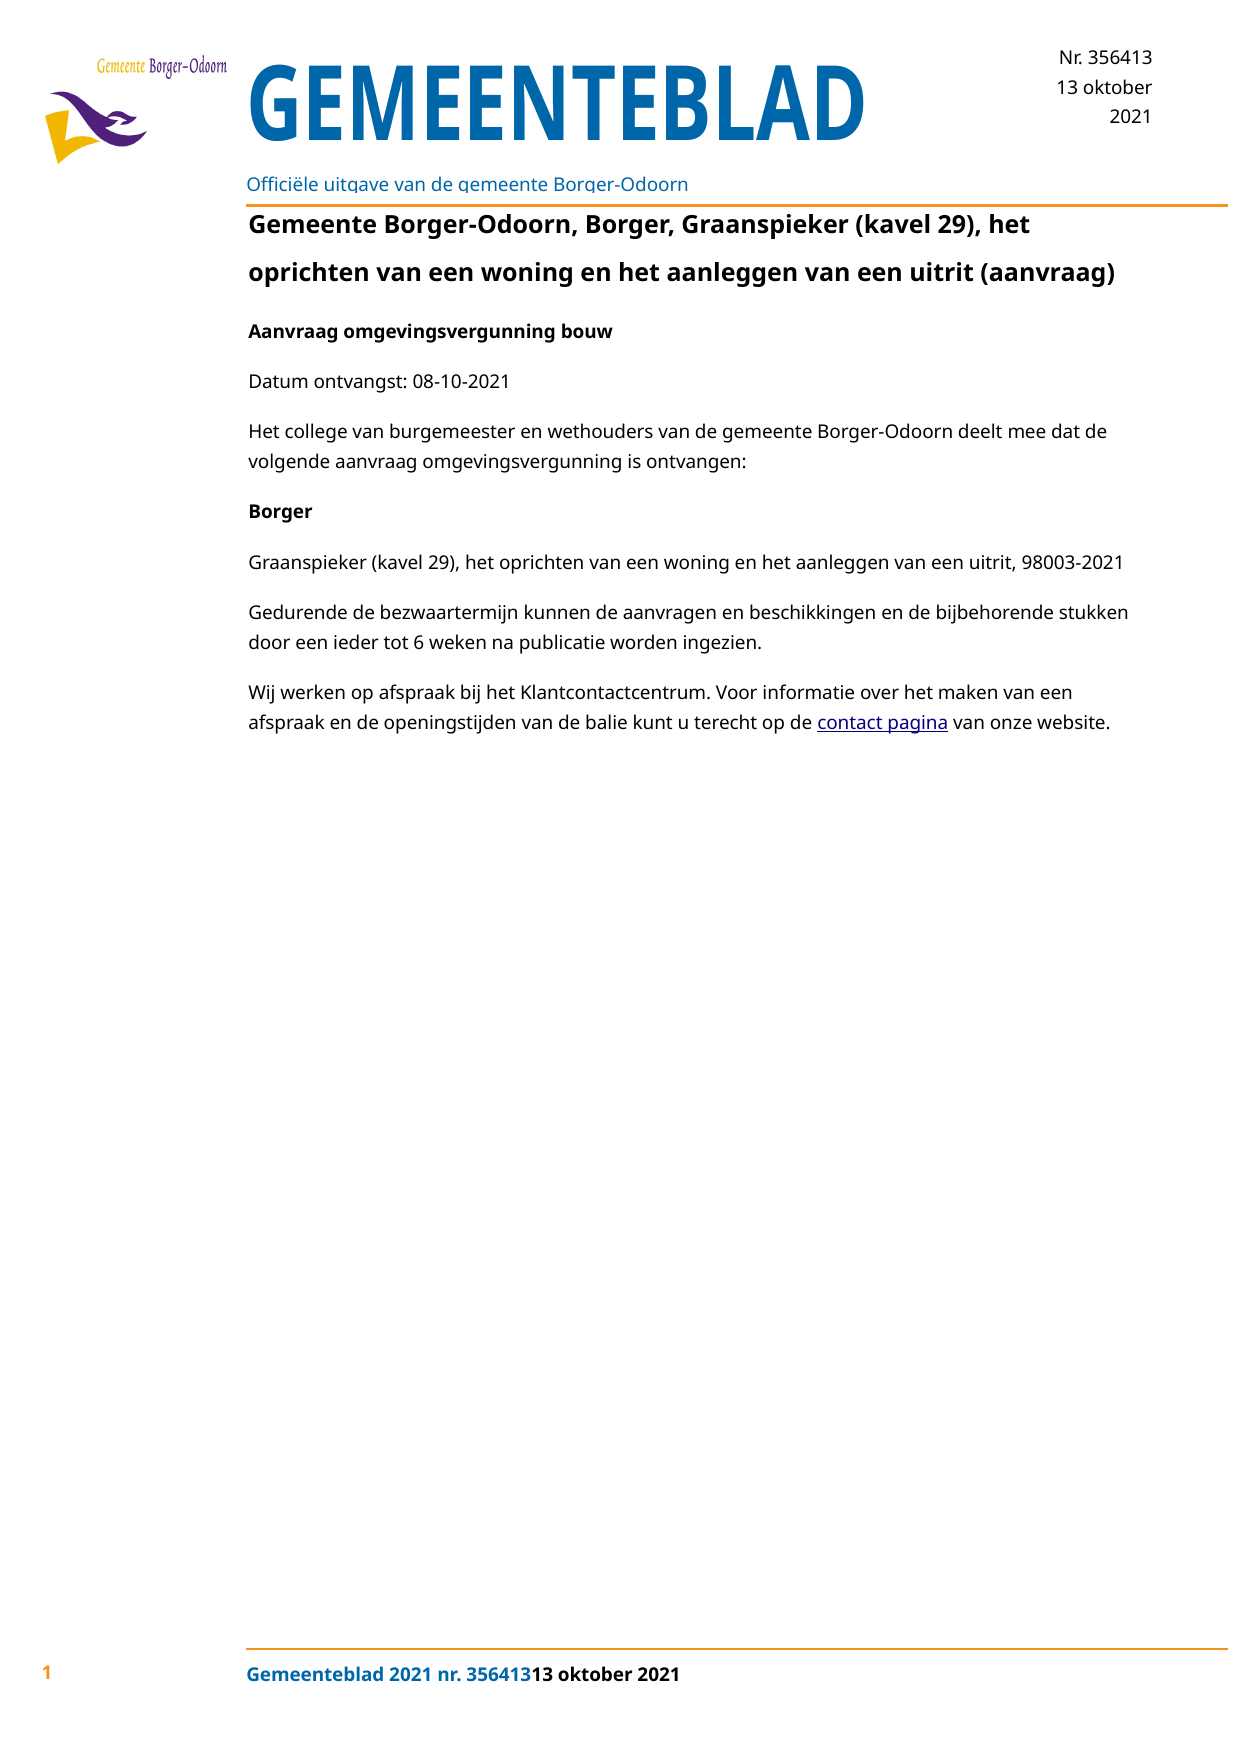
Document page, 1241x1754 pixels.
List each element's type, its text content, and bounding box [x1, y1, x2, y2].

text Wij werken op afspraak bij het Klantcontactcentrum. Voor informatie over het maken van een afspraak en de openingstijden van de balie kunt u terecht op de contact pagina van onze website. [248, 679, 1152, 735]
text Het college van burgemeester en wethouders van de gemeente Borger-Odoorn deelt mee dat de volgende aanvraag omgevingsvergunning is ontvangen: [248, 419, 1152, 474]
picture [41, 47, 231, 172]
text Borger [248, 499, 1152, 524]
text Gedurende de bezwaartermijn kunnen de aanvragen en beschikkingen en de bijbehorende stukken door een ieder tot 6 weken na publicatie worden ingezien. [248, 599, 1152, 655]
text Gemeente Borger-Odoorn, Borger, Graanspieker (kavel 29), het oprichten van een woning en het aanleggen van een uitrit (aanvraag) [248, 207, 1152, 288]
text Graanspieker (kavel 29), het oprichten van een woning en het aanleggen van een uitrit, 98003-2021 [248, 549, 1152, 575]
text Datum ontvangst: 08-10-2021 [248, 368, 1152, 394]
text Aanvraag omgevingsvergunning bouw [248, 318, 1152, 344]
